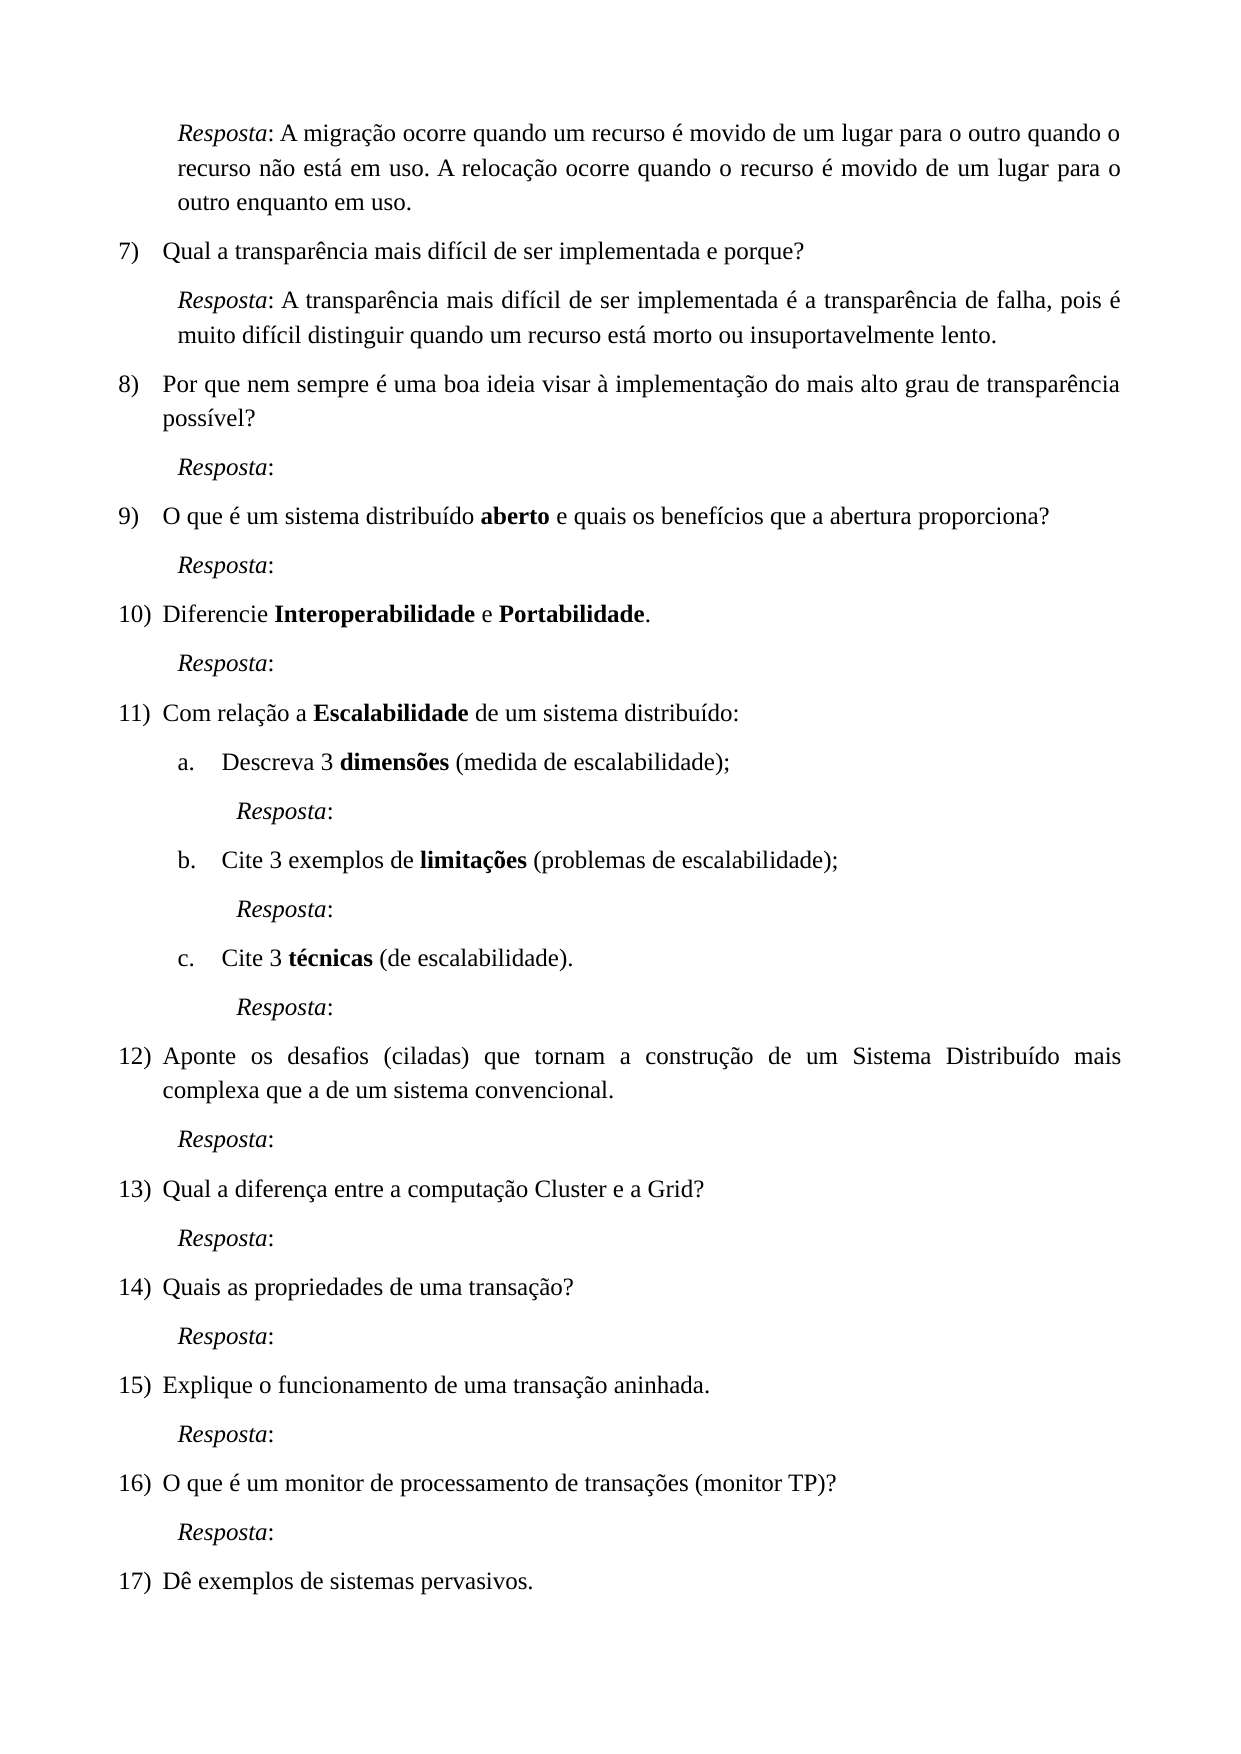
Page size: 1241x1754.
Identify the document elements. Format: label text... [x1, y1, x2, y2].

list Com relação a Escalabilidade de um sistema distribuído: [118, 698, 1122, 726]
list Dê exemplos de sistemas pervasivos. [118, 1566, 1122, 1595]
list Diferencie Interoperabilidade e Portabilidade. [118, 599, 1122, 628]
text Resposta: [177, 1517, 1122, 1546]
text Resposta: [177, 550, 1122, 579]
list O que é um sistema distribuído aberto e quais os benefícios que a abertura proporciona? [118, 501, 1122, 530]
list Aponte os desafios (ciladas) que tornam a construção de um Sistema Distribuído mais complexa que a de um sistema convencional. [118, 1041, 1122, 1104]
text Resposta: [236, 894, 1122, 923]
text Resposta: [177, 1419, 1122, 1448]
list Cite 3 exemplos de limitações (problemas de escalabilidade); [148, 845, 1122, 873]
text Resposta: [236, 992, 1122, 1021]
text Resposta: A transparência mais difícil de ser implementada é a transparência de falha, pois é muito difícil distinguir quando um recurso está morto ou insuportavelmente lento. [177, 285, 1122, 348]
list Quais as propriedades de uma transação? [118, 1272, 1122, 1301]
text Resposta: [177, 648, 1122, 677]
list Descreva 3 dimensões (medida de escalabilidade); [148, 747, 1122, 775]
list O que é um monitor de processamento de transações (monitor TP)? [118, 1468, 1122, 1497]
text Resposta: [177, 1124, 1122, 1153]
list Por que nem sempre é uma boa ideia visar à implementação do mais alto grau de transparência possível? [118, 369, 1122, 432]
list Cite 3 técnicas (de escalabilidade). [148, 943, 1122, 972]
list Qual a diferença entre a computação Cluster e a Grid? [118, 1174, 1122, 1202]
list Qual a transparência mais difícil de ser implementada e porque? [118, 236, 1122, 265]
text Resposta: [177, 452, 1122, 481]
text Resposta: [177, 1223, 1122, 1251]
text Resposta: [177, 1321, 1122, 1349]
text Resposta: [236, 796, 1122, 824]
text Resposta: A migração ocorre quando um recurso é movido de um lugar para o outro quando o recurso não está em uso. A relocação ocorre quando o recurso é movido de um lugar para o outro enquanto em uso. [177, 118, 1122, 216]
list Explique o funcionamento de uma transação aninhada. [118, 1370, 1122, 1399]
